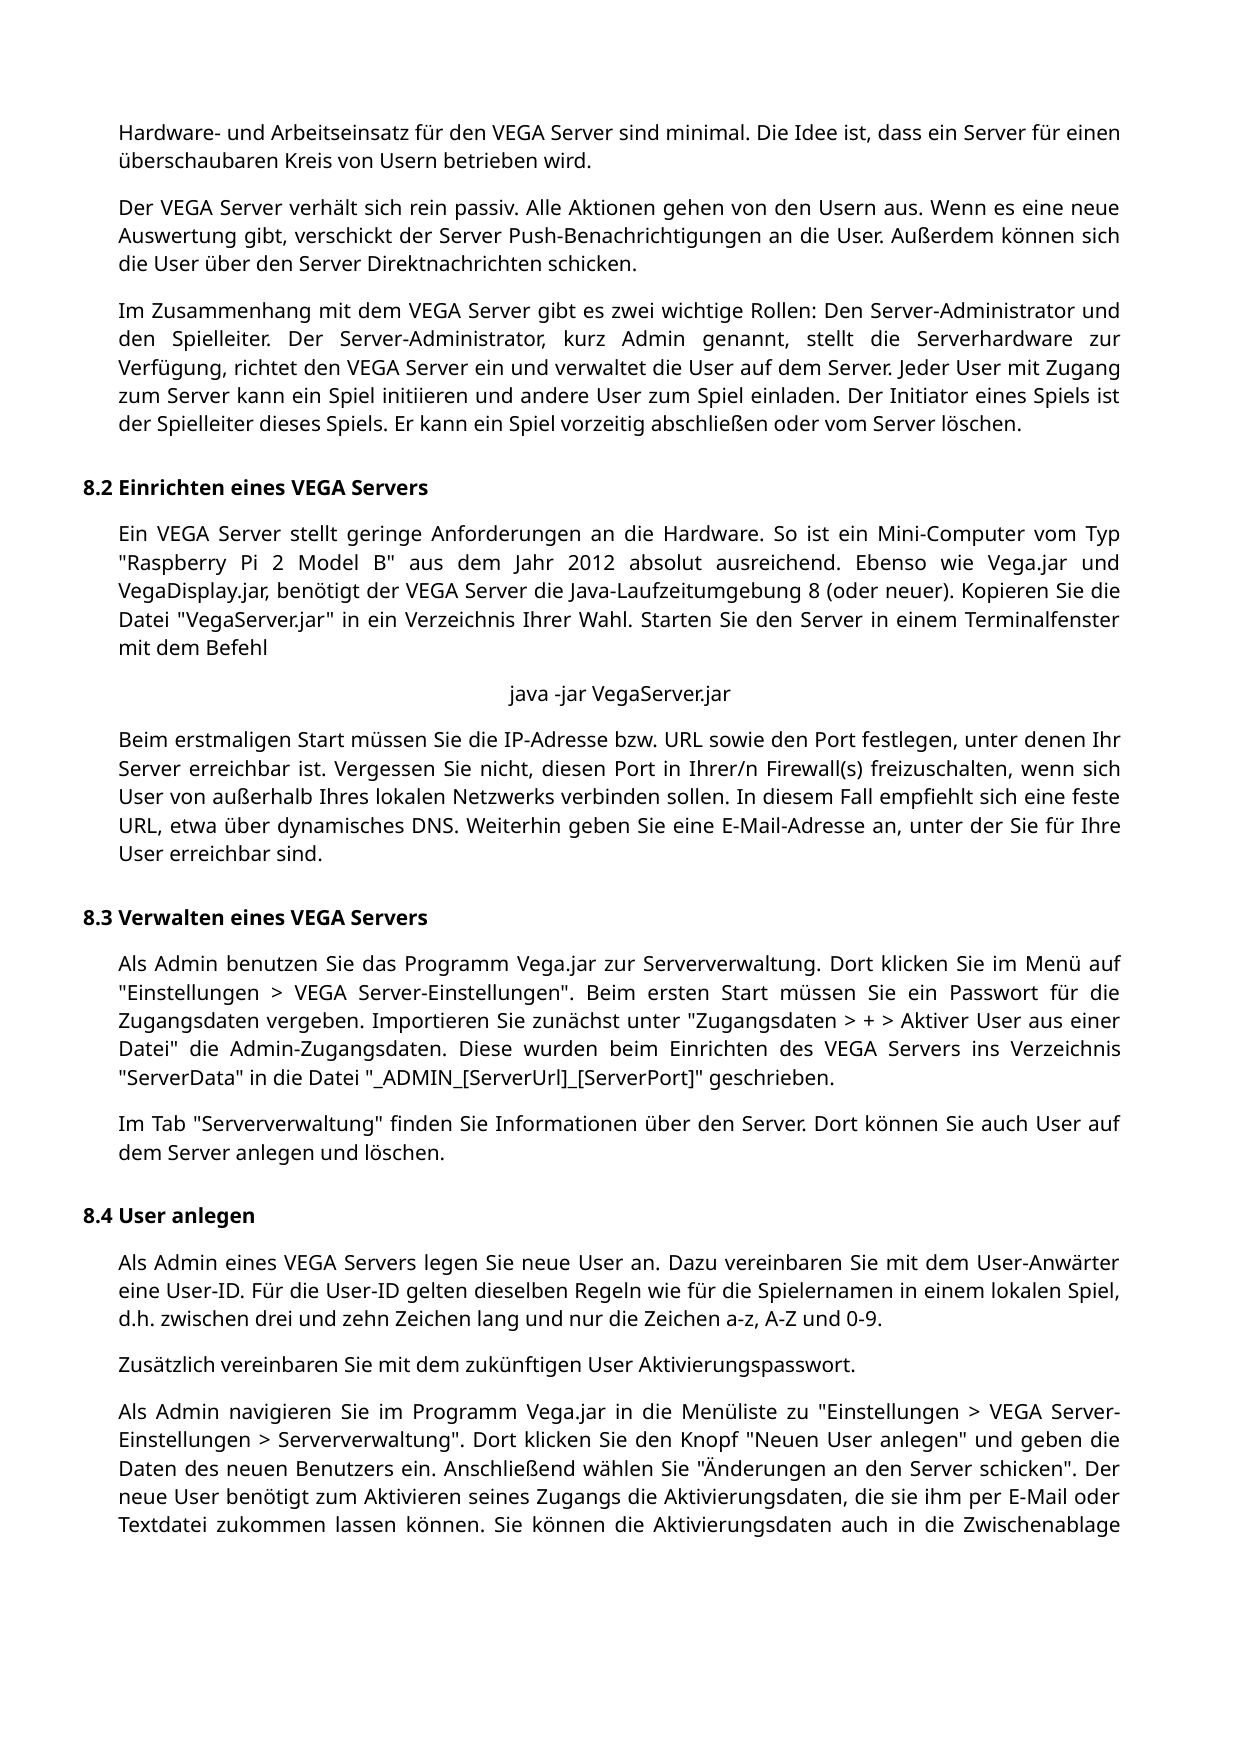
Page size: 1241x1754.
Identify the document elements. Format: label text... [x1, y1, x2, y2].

text Als Admin benutzen Sie das Programm Vega.jar zur Serververwaltung. Dort klicken Sie im Menü auf "Einstellungen > VEGA Server-Einstellungen". Beim ersten Start müssen Sie ein Passwort für die Zugangsdaten vergeben. Importieren Sie zunächst unter "Zugangsdaten > + > Aktiver User aus einer Datei" die Admin-Zugangsdaten. Diese wurden beim Einrichten des VEGA Servers ins Verzeichnis "ServerData" in die Datei "_ADMIN_[ServerUrl]_[ServerPort]" geschrieben. [118, 949, 1122, 1091]
text Im Zusammenhang mit dem VEGA Server gibt es zwei wichtige Rollen: Den Server-Administrator und den Spielleiter. Der Server-Administrator, kurz Admin genannt, stellt die Serverhardware zur Verfügung, richtet den VEGA Server ein und verwaltet die User auf dem Server. Jeder User mit Zugang zum Server kann ein Spiel initiieren und andere User zum Spiel einladen. Der Initiator eines Spiels ist der Spielleiter dieses Spiels. Er kann ein Spiel vorzeitig abschließen oder vom Server löschen. [118, 296, 1122, 438]
text Hardware- und Arbeitseinsatz für den VEGA Server sind minimal. Die Idee ist, dass ein Server für einen überschaubaren Kreis von Usern betrieben wird. [118, 118, 1122, 175]
subtitle User anlegen [118, 1201, 1122, 1230]
subtitle Einrichten eines VEGA Servers [118, 473, 1122, 502]
text Der VEGA Server verhält sich rein passiv. Alle Aktionen gehen von den Usern aus. Wenn es eine neue Auswertung gibt, verschickt der Server Push-Benachrichtigungen an die User. Außerdem können sich die User über den Server Direktnachrichten schicken. [118, 193, 1122, 278]
text Als Admin navigieren Sie im Programm Vega.jar in die Menüliste zu "Einstellungen > VEGA Server-Einstellungen > Serververwaltung". Dort klicken Sie den Knopf "Neuen User anlegen" und geben die Daten des neuen Benutzers ein. Anschließend wählen Sie "Änderungen an den Server schicken". Der neue User benötigt zum Aktivieren seines Zugangs die Aktivierungsdaten, die sie ihm per E-Mail oder Textdatei zukommen lassen können. Sie können die Aktivierungsdaten auch in die Zwischenablage [118, 1397, 1122, 1539]
text Zusätzlich vereinbaren Sie mit dem zukünftigen User Aktivierungspasswort. [118, 1351, 1122, 1379]
text Beim erstmaligen Start müssen Sie die IP-Adresse bzw. URL sowie den Port festlegen, unter denen Ihr Server erreichbar ist. Vergessen Sie nicht, diesen Port in Ihrer/n Firewall(s) freizuschalten, wenn sich User von außerhalb Ihres lokalen Netzwerks verbinden sollen. In diesem Fall empfiehlt sich eine feste URL, etwa über dynamisches DNS. Weiterhin geben Sie eine E-Mail-Adresse an, unter der Sie für Ihre User erreichbar sind. [118, 726, 1122, 868]
text Im Tab "Serververwaltung" finden Sie Informationen über den Server. Dort können Sie auch User auf dem Server anlegen und löschen. [118, 1109, 1122, 1166]
subtitle Verwalten eines VEGA Servers [118, 903, 1122, 932]
text Ein VEGA Server stellt geringe Anforderungen an die Hardware. So ist ein Mini-Computer vom Typ "Raspberry Pi 2 Model B" aus dem Jahr 2012 absolut ausreichend. Ebenso wie Vega.jar und VegaDisplay.jar, benötigt der VEGA Server die Java-Laufzeitumgebung 8 (oder neuer). Kopieren Sie die Datei "VegaServer.jar" in ein Verzeichnis Ihrer Wahl. Starten Sie den Server in einem Terminalfenster mit dem Befehl [118, 519, 1122, 662]
text java -jar VegaServer.jar [118, 679, 1122, 708]
text Als Admin eines VEGA Servers legen Sie neue User an. Dazu vereinbaren Sie mit dem User-Anwärter eine User-ID. Für die User-ID gelten dieselben Regeln wie für die Spielernamen in einem lokalen Spiel, d.h. zwischen drei und zehn Zeichen lang und nur die Zeichen a-z, A-Z und 0-9. [118, 1248, 1122, 1333]
